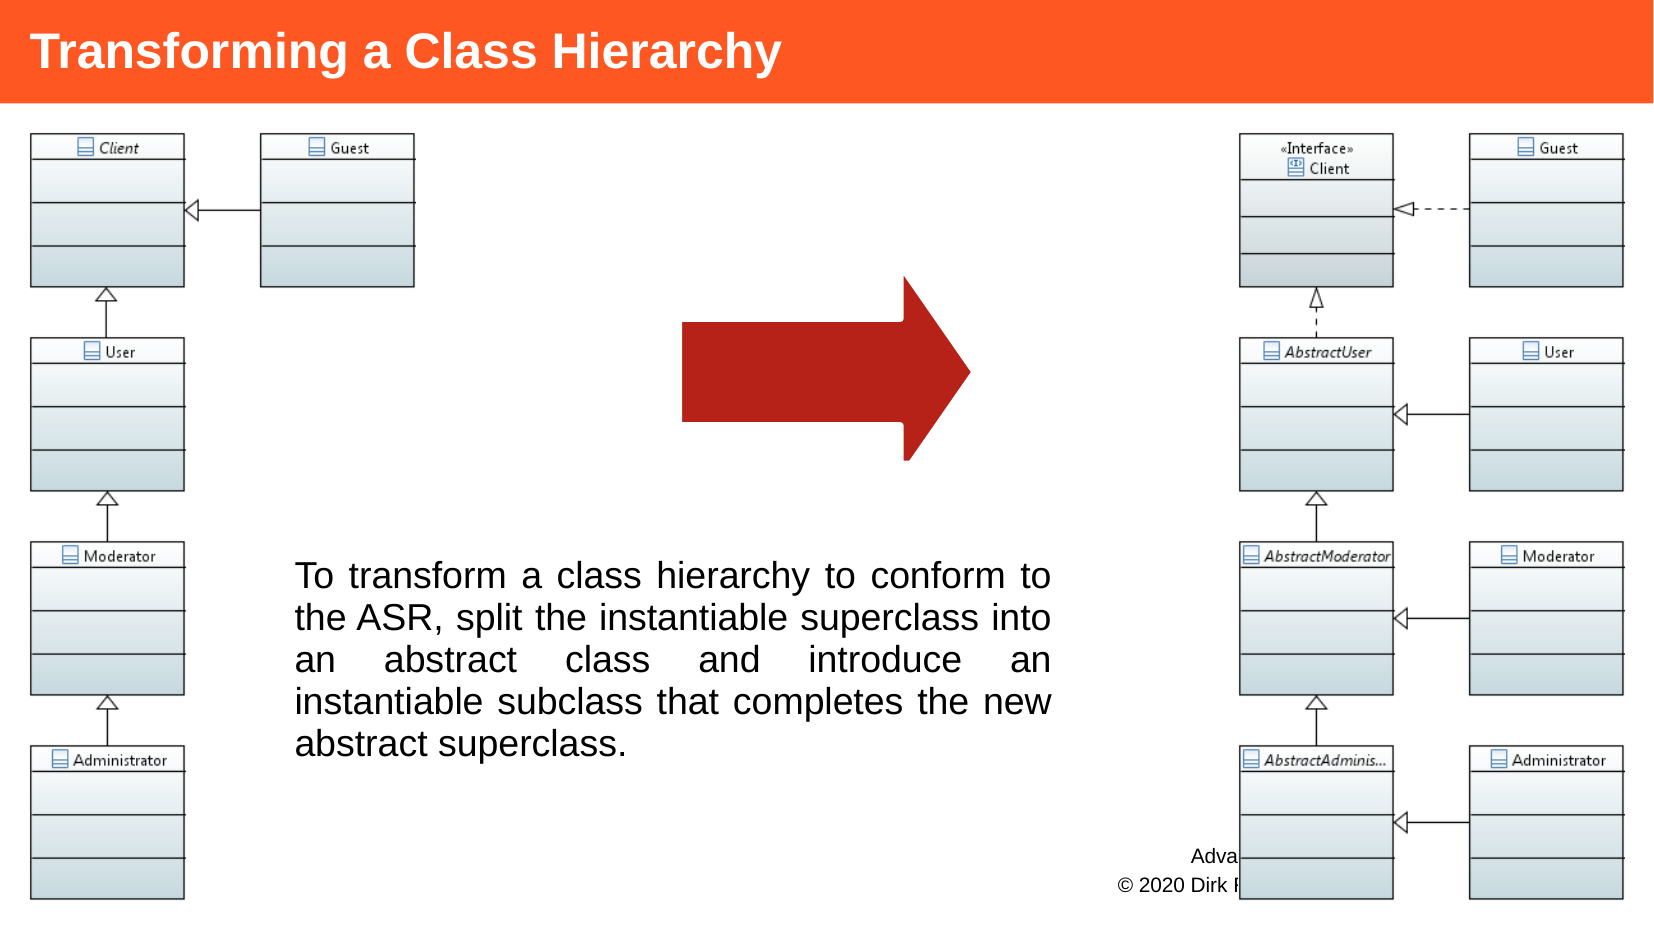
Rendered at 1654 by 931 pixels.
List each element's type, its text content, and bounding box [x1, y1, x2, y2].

text_box [679, 265, 975, 460]
title Transforming a Class Hierarchy [0, 0, 1654, 104]
picture [29, 132, 416, 901]
picture [1238, 132, 1625, 901]
list To transform a class hierarchy to conform to the ASR, split the instantiable superclass into an abstract class and introduce an instantiable subclass that completes the new abstract superclass. [289, 460, 1058, 859]
